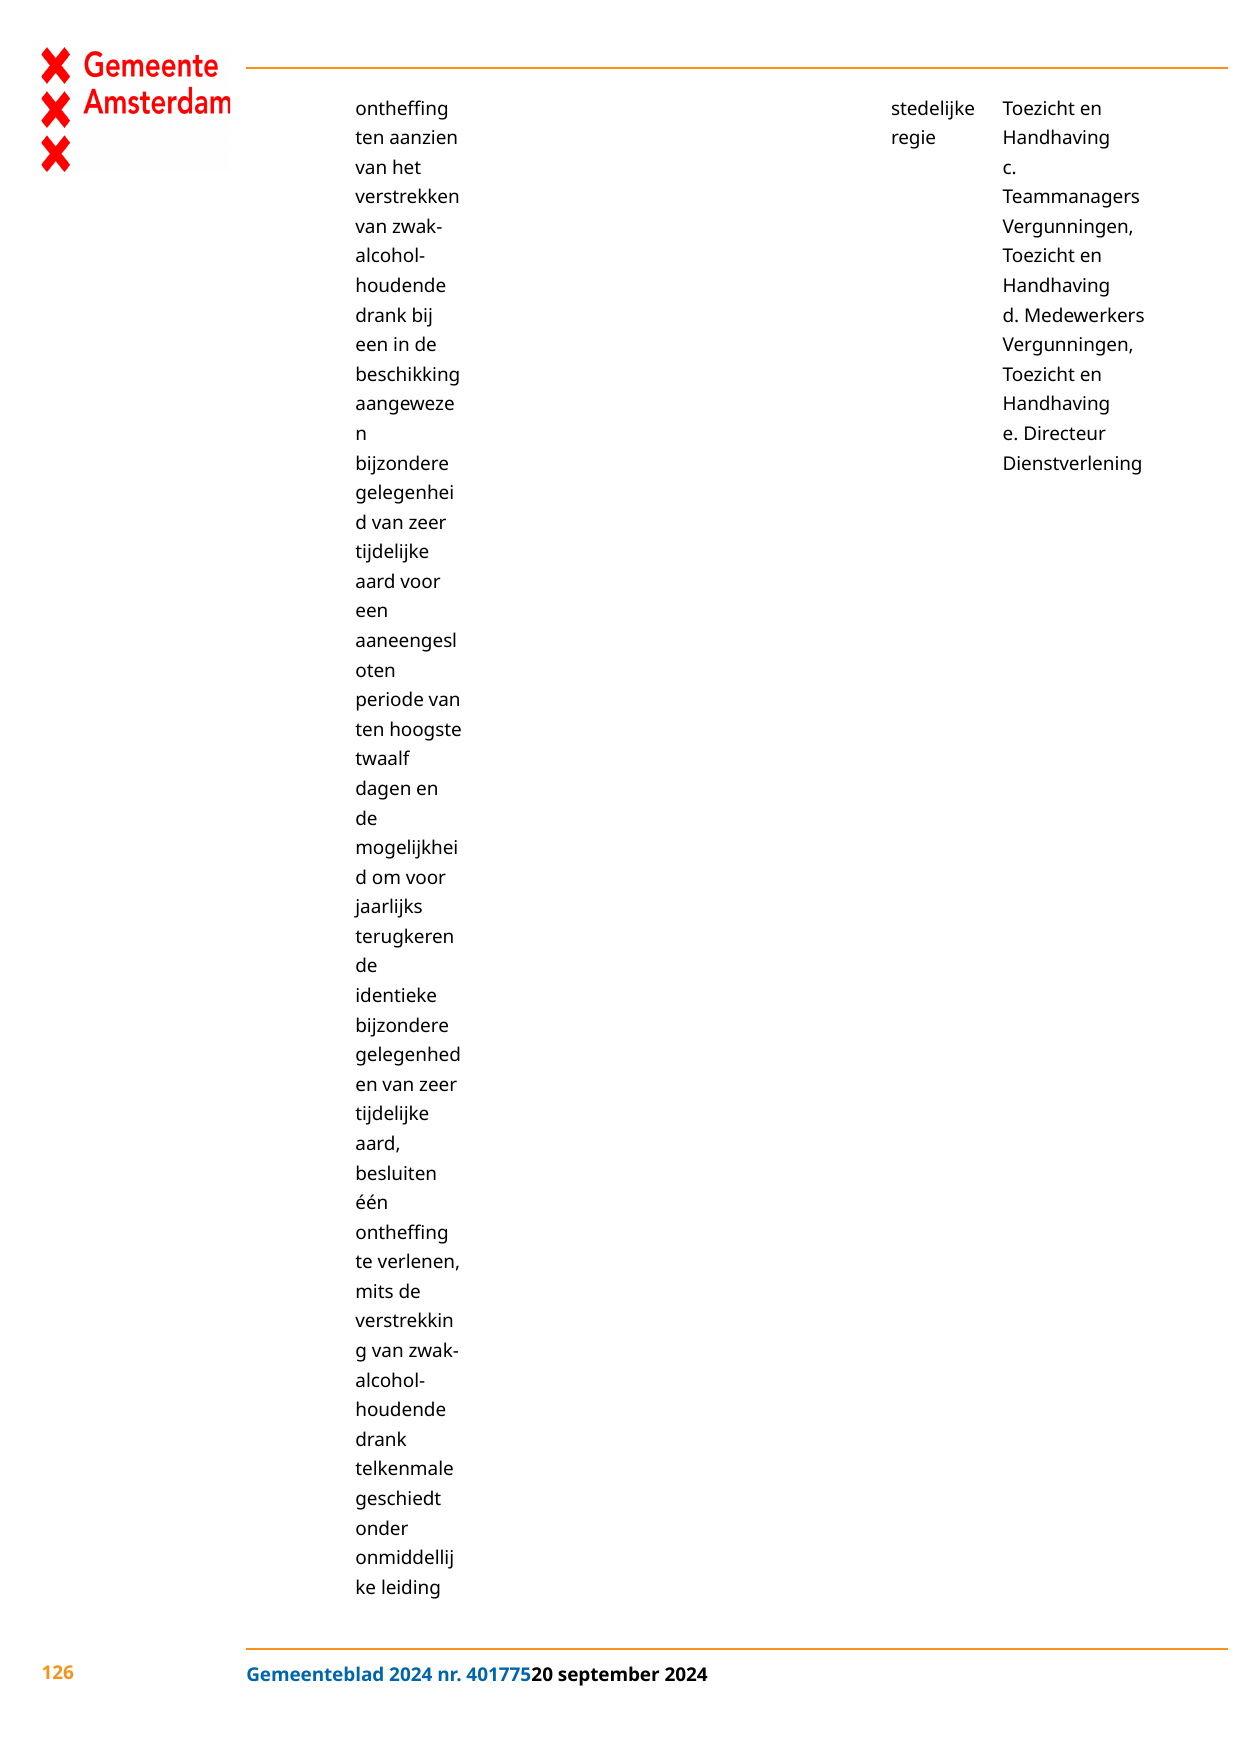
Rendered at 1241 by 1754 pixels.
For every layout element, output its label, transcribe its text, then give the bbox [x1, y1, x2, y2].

table_cell stedelijke regie [891, 95, 1002, 1600]
table_cell [676, 95, 783, 1600]
table_cell [248, 95, 355, 1600]
table_cell ontheffing ten aanzien van het verstrekken van zwak-alcohol-houdende drank bij een in de beschikking aangewezen bijzondere gelegenheid van zeer tijdelijke aard voor een aaneengesloten periode van ten hoogste twaalf dagen en de mogelijkheid om voor jaarlijks terugkerende identieke bijzondere gelegenheden van zeer tijdelijke aard, besluiten één ontheffing te verlenen, mits de verstrekking van zwak-alcohol-houdende drank telkenmale geschiedt onder onmiddellijke leiding [355, 95, 462, 1600]
table_cell Toezicht en Handhaving c. Teammanagers Vergunningen, Toezicht en Handhaving d. Medewerkers Vergunningen, Toezicht en Handhaving e. Directeur Dienstverlening [1003, 95, 1152, 1600]
table_cell [784, 95, 891, 1600]
table_cell [462, 95, 569, 1600]
table_cell [569, 95, 676, 1600]
picture [41, 47, 231, 172]
